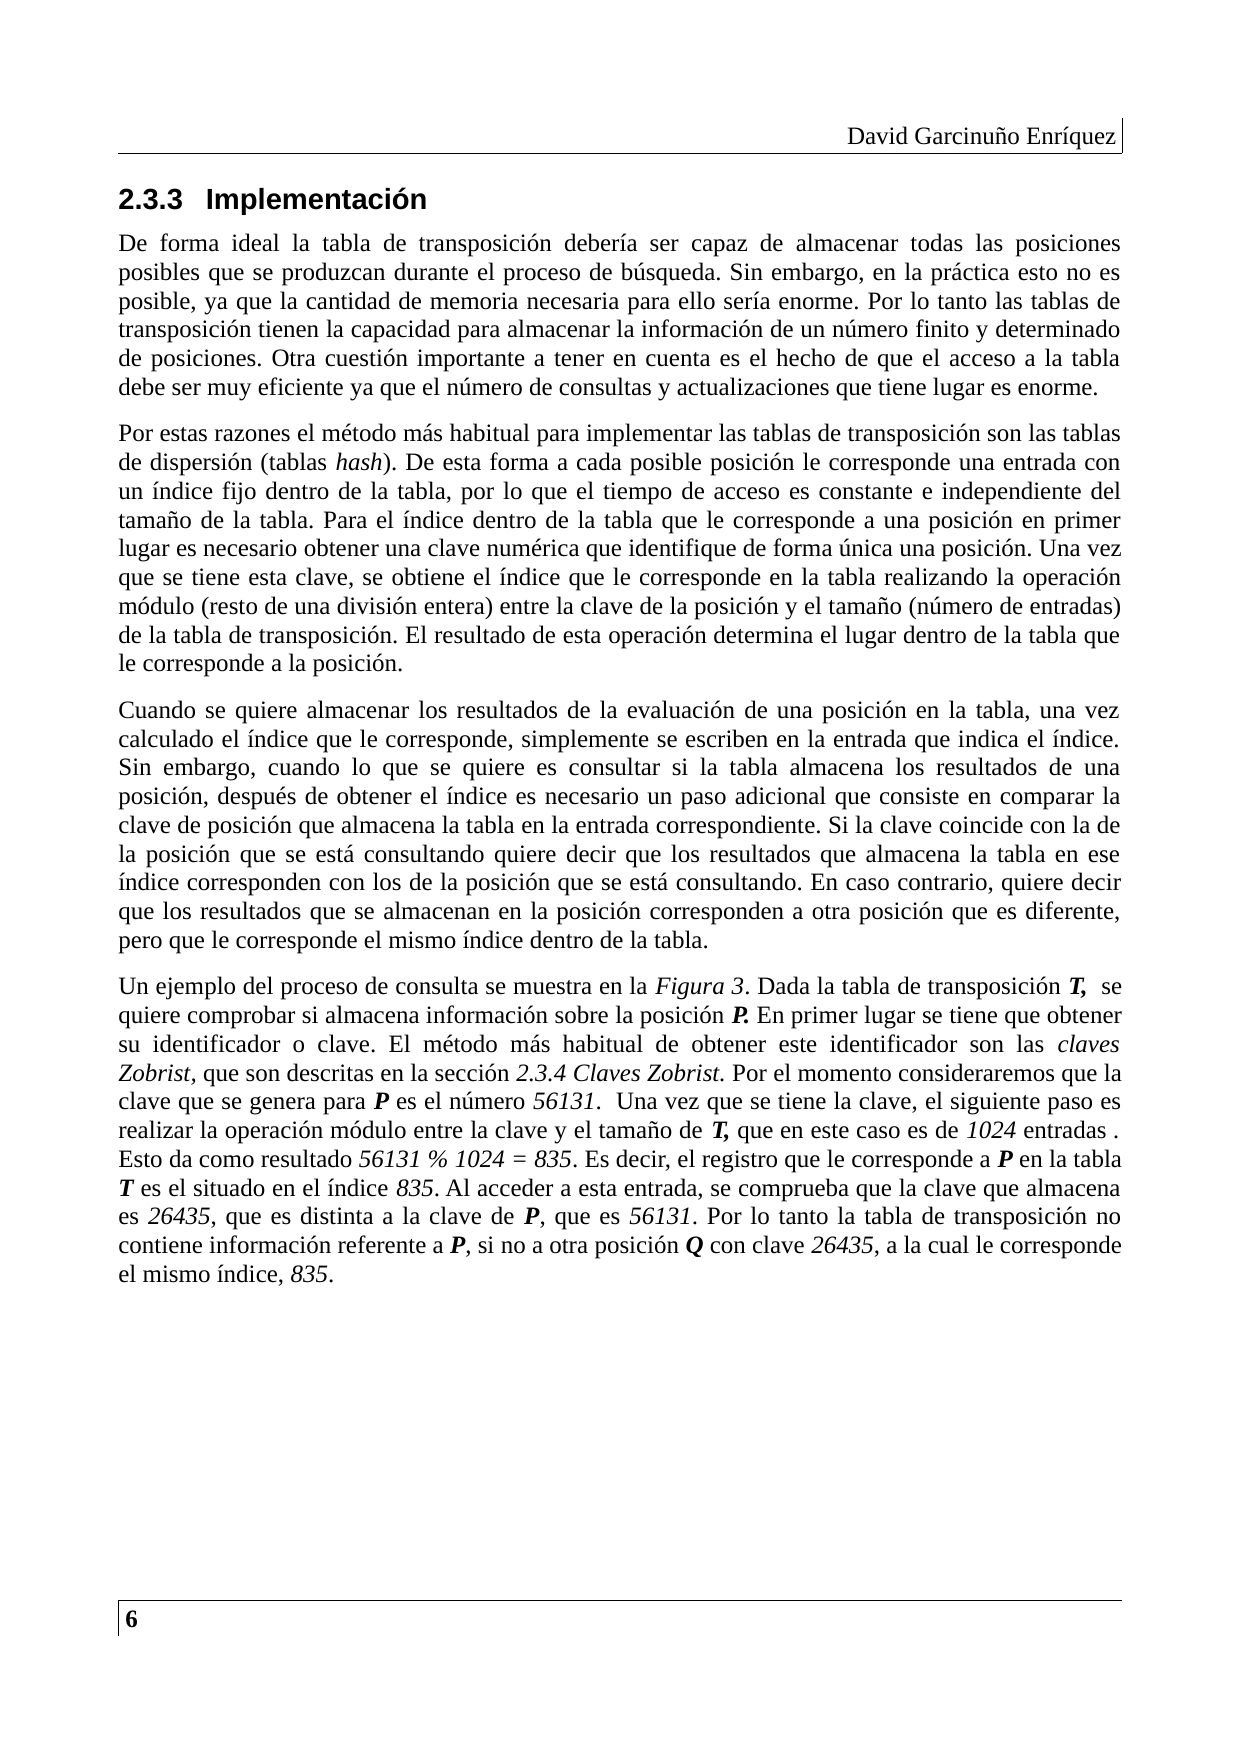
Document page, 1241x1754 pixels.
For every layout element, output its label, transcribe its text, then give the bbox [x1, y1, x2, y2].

text Un ejemplo del proceso de consulta se muestra en la Figura 3. Dada la tabla de transposición T, se quiere comprobar si almacena información sobre la posición P. En primer lugar se tiene que obtener su identificador o clave. El método más habitual de obtener este identificador son las claves Zobrist, que son descritas en la sección 2.3.4 Claves Zobrist. Por el momento consideraremos que la clave que se genera para P es el número 56131. Una vez que se tiene la clave, el siguiente paso es realizar la operación módulo entre la clave y el tamaño de T, que en este caso es de 1024 entradas . Esto da como resultado 56131 % 1024 = 835. Es decir, el registro que le corresponde a P en la tabla T es el situado en el índice 835. Al acceder a esta entrada, se comprueba que la clave que almacena es 26435, que es distinta a la clave de P, que es 56131. Por lo tanto la tabla de transposición no contiene información referente a P, si no a otra posición Q con clave 26435, a la cual le corresponde el mismo índice, 835. [118, 971, 1122, 1288]
text De forma ideal la tabla de transposición debería ser capaz de almacenar todas las posiciones posibles que se produzcan durante el proceso de búsqueda. Sin embargo, en la práctica esto no es posible, ya que la cantidad de memoria necesaria para ello sería enorme. Por lo tanto las tablas de transposición tienen la capacidad para almacenar la información de un número finito y determinado de posiciones. Otra cuestión importante a tener en cuenta es el hecho de que el acceso a la tabla debe ser muy eficiente ya que el número de consultas y actualizaciones que tiene lugar es enorme. [118, 228, 1122, 401]
subtitle Implementación [118, 182, 1122, 216]
text Por estas razones el método más habitual para implementar las tablas de transposición son las tablas de dispersión (tablas hash). De esta forma a cada posible posición le corresponde una entrada con un índice fijo dentro de la tabla, por lo que el tiempo de acceso es constante e independiente del tamaño de la tabla. Para el índice dentro de la tabla que le corresponde a una posición en primer lugar es necesario obtener una clave numérica que identifique de forma única una posición. Una vez que se tiene esta clave, se obtiene el índice que le corresponde en la tabla realizando la operación módulo (resto de una división entera) entre la clave de la posición y el tamaño (número de entradas) de la tabla de transposición. El resultado de esta operación determina el lugar dentro de la tabla que le corresponde a la posición. [118, 418, 1122, 677]
text Cuando se quiere almacenar los resultados de la evaluación de una posición en la tabla, una vez calculado el índice que le corresponde, simplemente se escriben en la entrada que indica el índice. Sin embargo, cuando lo que se quiere es consultar si la tabla almacena los resultados de una posición, después de obtener el índice es necesario un paso adicional que consiste en comparar la clave de posición que almacena la tabla en la entrada correspondiente. Si la clave coincide con la de la posición que se está consultando quiere decir que los resultados que almacena la tabla en ese índice corresponden con los de la posición que se está consultando. En caso contrario, quiere decir que los resultados que se almacenan en la posición corresponden a otra posición que es diferente, pero que le corresponde el mismo índice dentro de la tabla. [118, 695, 1122, 954]
